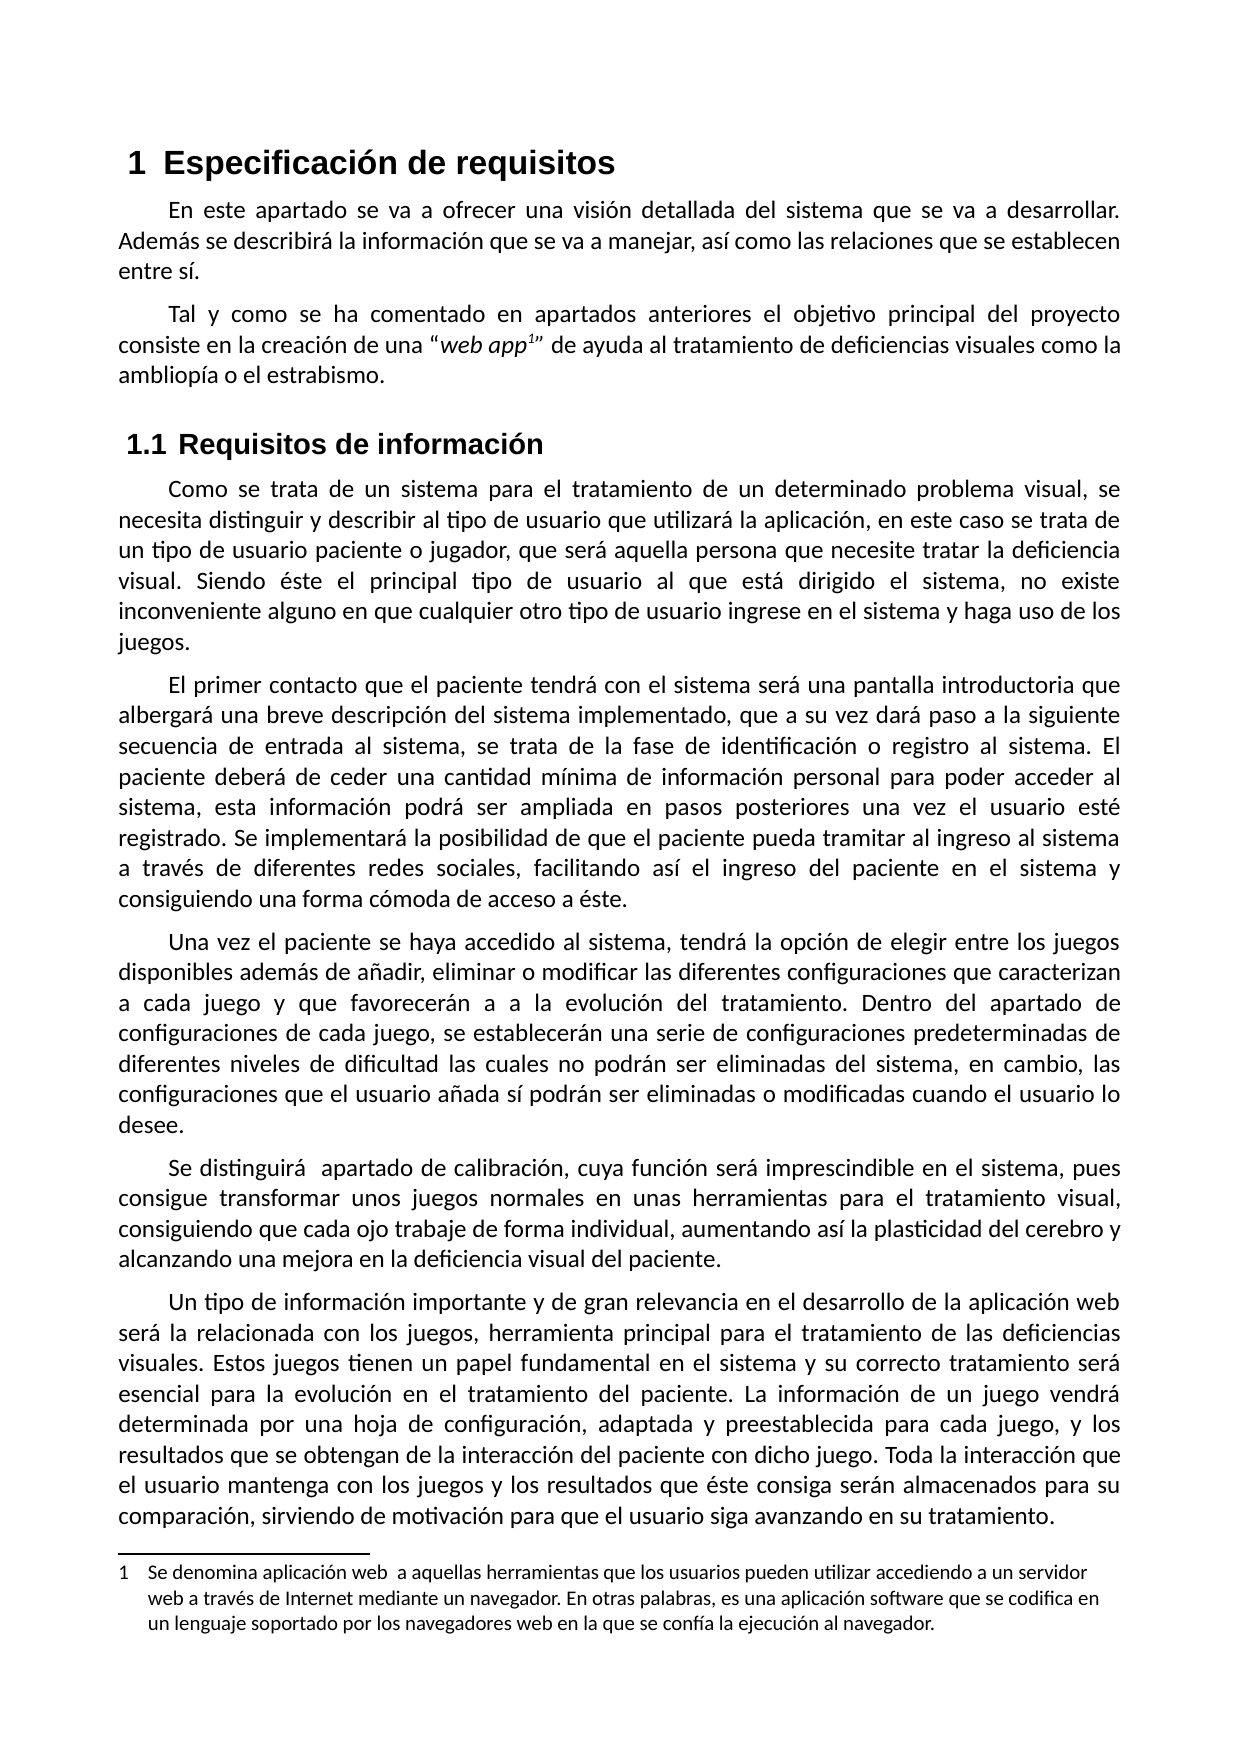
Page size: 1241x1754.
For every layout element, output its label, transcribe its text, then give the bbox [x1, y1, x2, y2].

text Como se trata de un sistema para el tratamiento de un determinado problema visual, se necesita distinguir y describir al tipo de usuario que utilizará la aplicación, en este caso se trata de un tipo de usuario paciente o jugador, que será aquella persona que necesite tratar la deficiencia visual. Siendo éste el principal tipo de usuario al que está dirigido el sistema, no existe inconveniente alguno en que cualquier otro tipo de usuario ingrese en el sistema y haga uso de los juegos. [118, 473, 1122, 657]
text Se denomina aplicación web a aquellas herramientas que los usuarios pueden utilizar accediendo a un servidor web a través de Internet mediante un navegador. En otras palabras, es una aplicación software que se codifica en un lenguaje soportado por los navegadores web en la que se confía la ejecución al navegador. [118, 1559, 1122, 1636]
text Un tipo de información importante y de gran relevancia en el desarrollo de la aplicación web será la relacionada con los juegos, herramienta principal para el tratamiento de las deficiencias visuales. Estos juegos tienen un papel fundamental en el sistema y su correcto tratamiento será esencial para la evolución en el tratamiento del paciente. La información de un juego vendrá determinada por una hoja de configuración, adaptada y preestablecida para cada juego, y los resultados que se obtengan de la interacción del paciente con dicho juego. Toda la interacción que el usuario mantenga con los juegos y los resultados que éste consiga serán almacenados para su comparación, sirviendo de motivación para que el usuario siga avanzando en su tratamiento. [118, 1286, 1122, 1531]
subtitle Requisitos de información [118, 427, 1122, 461]
text Una vez el paciente se haya accedido al sistema, tendrá la opción de elegir entre los juegos disponibles además de añadir, eliminar o modificar las diferentes configuraciones que caracterizan a cada juego y que favorecerán a a la evolución del tratamiento. Dentro del apartado de configuraciones de cada juego, se establecerán una serie de configuraciones predeterminadas de diferentes niveles de dificultad las cuales no podrán ser eliminadas del sistema, en cambio, las configuraciones que el usuario añada sí podrán ser eliminadas o modificadas cuando el usuario lo desee. [118, 926, 1122, 1139]
text Se distinguirá apartado de calibración, cuya función será imprescindible en el sistema, pues consigue transformar unos juegos normales en unas herramientas para el tratamiento visual, consiguiendo que cada ojo trabaje de forma individual, aumentando así la plasticidad del cerebro y alcanzando una mejora en la deficiencia visual del paciente. [118, 1152, 1122, 1274]
text En este apartado se va a ofrecer una visión detallada del sistema que se va a desarrollar. Además se describirá la información que se va a manejar, así como las relaciones que se establecen entre sí. [118, 194, 1122, 286]
subtitle Especificación de requisitos [118, 143, 1122, 182]
text El primer contacto que el paciente tendrá con el sistema será una pantalla introductoria que albergará una breve descripción del sistema implementado, que a su vez dará paso a la siguiente secuencia de entrada al sistema, se trata de la fase de identificación o registro al sistema. El paciente deberá de ceder una cantidad mínima de información personal para poder acceder al sistema, esta información podrá ser ampliada en pasos posteriores una vez el usuario esté registrado. Se implementará la posibilidad de que el paciente pueda tramitar al ingreso al sistema a través de diferentes redes sociales, facilitando así el ingreso del paciente en el sistema y consiguiendo una forma cómoda de acceso a éste. [118, 669, 1122, 913]
text Tal y como se ha comentado en apartados anteriores el objetivo principal del proyecto consiste en la creación de una “web app” de ayuda al tratamiento de deficiencias visuales como la ambliopía o el estrabismo. [118, 298, 1122, 390]
